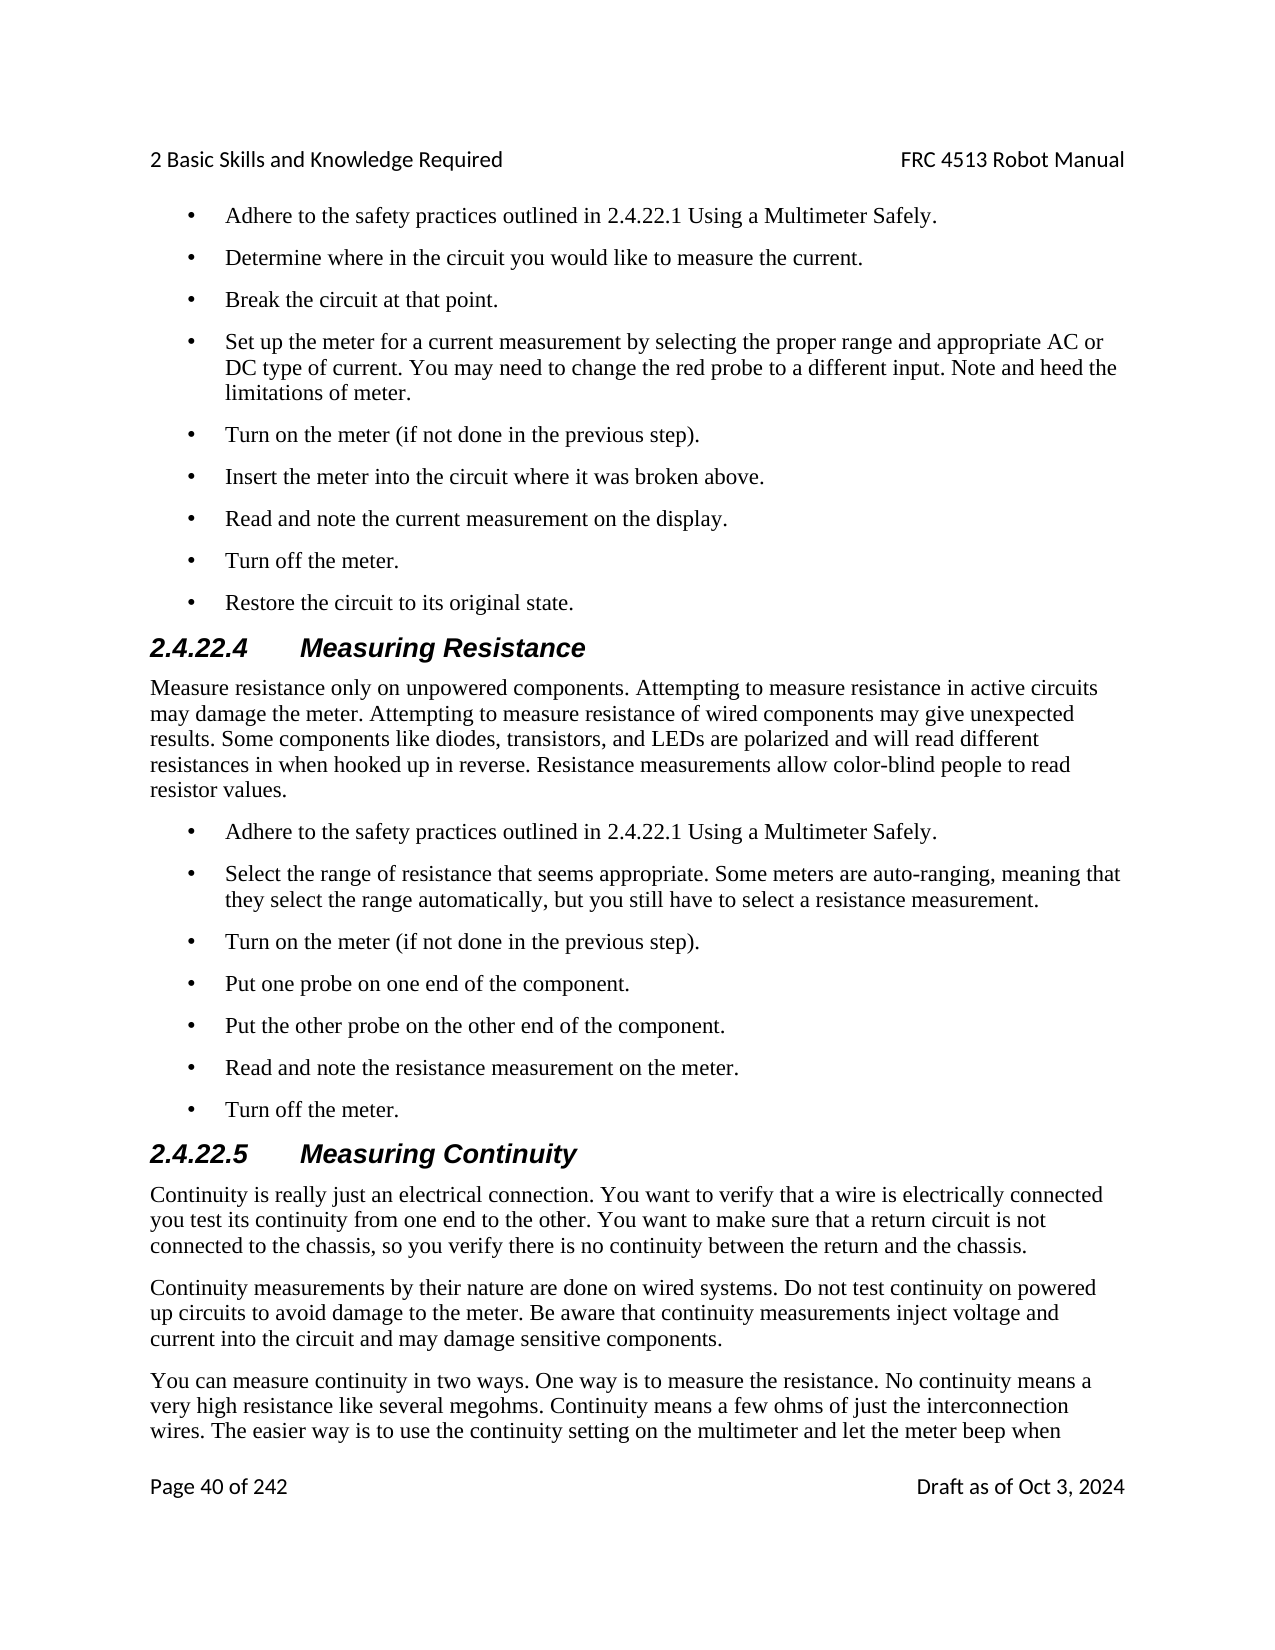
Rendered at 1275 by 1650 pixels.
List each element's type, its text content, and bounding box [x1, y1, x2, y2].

text You can measure continuity in two ways. One way is to measure the resistance. No continuity means a very high resistance like several megohms. Continuity means a few ohms of just the interconnection wires. The easier way is to use the continuity setting on the multimeter and let the meter beep when [150, 1368, 1125, 1444]
text Measure resistance only on unpowered components. Attempting to measure resistance in active circuits may damage the meter. Attempting to measure resistance of wired components may give unexpected results. Some components like diodes, transistors, and LEDs are polarized and will read different resistances in when hooked up in reverse. Resistance measurements allow color-blind people to read resistor values. [150, 675, 1125, 802]
list Insert the meter into the circuit where it was broken above. [187, 464, 1125, 489]
list Adhere to the safety practices outlined in 2.4.22.1 Using a Multimeter Safely. [187, 203, 1125, 228]
list Set up the meter for a current measurement by selecting the proper range and appropriate AC or DC type of current. You may need to change the red probe to a different input. Note and heed the limitations of meter. [187, 329, 1125, 405]
list Select the range of resistance that seems appropriate. Some meters are auto-ranging, meaning that they select the range automatically, but you still have to select a resistance measurement. [187, 861, 1125, 912]
list Turn off the meter. [187, 1097, 1125, 1122]
subtitle Measuring Resistance [150, 632, 1125, 663]
list Adhere to the safety practices outlined in 2.4.22.1 Using a Multimeter Safely. [187, 819, 1125, 844]
list Turn off the meter. [187, 548, 1125, 574]
text Continuity measurements by their nature are done on wired systems. Do not test continuity on powered up circuits to avoid damage to the meter. Be aware that continuity measurements inject voltage and current into the circuit and may damage sensitive components. [150, 1275, 1125, 1351]
list Break the circuit at that point. [187, 287, 1125, 312]
list Restore the circuit to its original state. [187, 590, 1125, 616]
subtitle Measuring Continuity [150, 1139, 1125, 1169]
list Determine where in the circuit you would like to measure the current. [187, 245, 1125, 270]
list Put the other probe on the other end of the component. [187, 1013, 1125, 1038]
text Continuity is really just an electrical connection. You want to verify that a wire is electrically connected you test its continuity from one end to the other. You want to make sure that a return circuit is not connected to the chassis, so you verify there is no continuity between the return and the chassis. [150, 1182, 1125, 1258]
list Read and note the current measurement on the display. [187, 506, 1125, 532]
list Put one probe on one end of the component. [187, 971, 1125, 996]
list Turn on the meter (if not done in the previous step). [187, 422, 1125, 447]
list Turn on the meter (if not done in the previous step). [187, 929, 1125, 954]
list Read and note the resistance measurement on the meter. [187, 1055, 1125, 1080]
